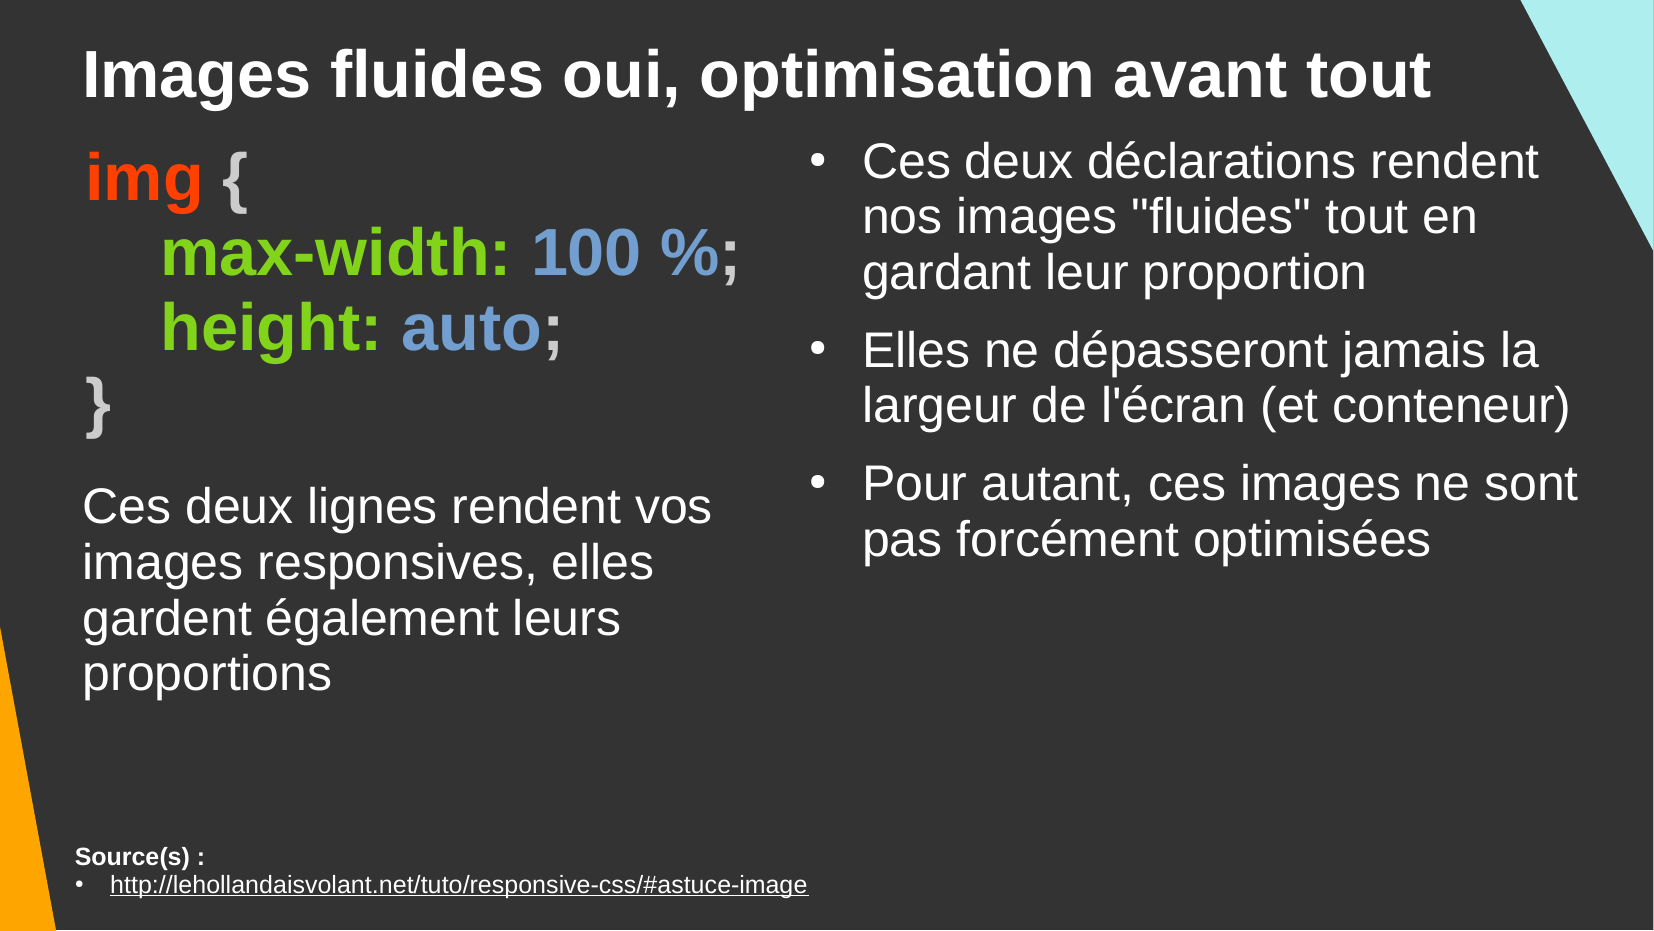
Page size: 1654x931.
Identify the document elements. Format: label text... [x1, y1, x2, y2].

text_box [0, 626, 57, 931]
text_box img { max-width: 100 %; height: auto; } [70, 132, 780, 447]
title Ces deux lignes rendent vos images responsives, elles gardent également leurs proportions [82, 478, 745, 702]
list Ces deux déclarations rendent nos images "fluides" tout en gardant leur proportion Elles ne dépasseront jamais la largeur de l'écran (et conteneur) Pour autant, ces images ne sont pas forcément optimisées [791, 132, 1583, 579]
text_box Source(s) : http://lehollandaisvolant.net/tuto/responsive-css/#astuce-image [60, 835, 1546, 907]
title Images fluides oui, optimisation avant tout [82, 37, 1571, 114]
text_box [1520, 0, 1654, 253]
